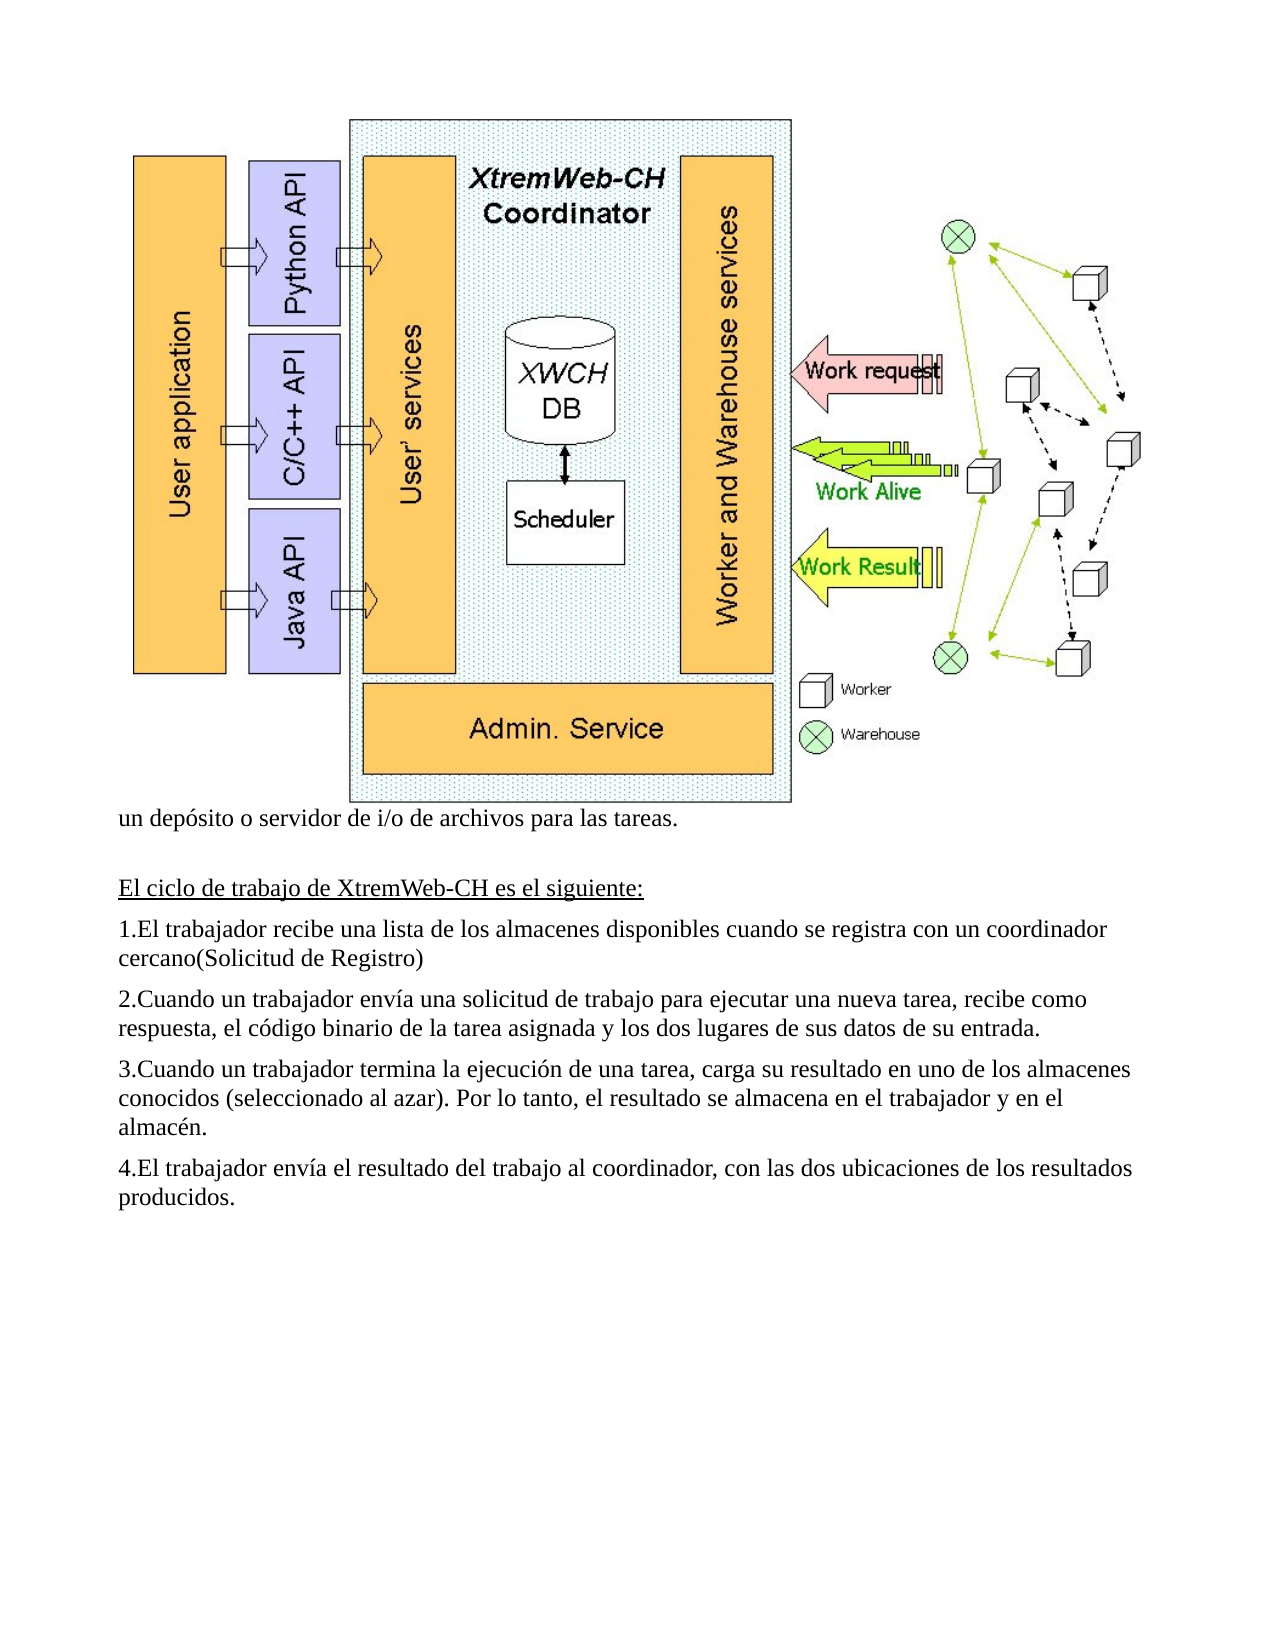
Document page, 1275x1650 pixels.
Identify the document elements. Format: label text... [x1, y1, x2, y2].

list El trabajador envía el resultado del trabajo al coordinador, con las dos ubicaciones de los resultados producidos. [118, 1153, 1157, 1211]
list El trabajador recibe una lista de los almacenes disponibles cuando se registra con un coordinador cercano(Solicitud de Registro) [118, 914, 1157, 972]
list Cuando un trabajador termina la ejecución de una tarea, carga su resultado en uno de los almacenes conocidos (seleccionado al azar). Por lo tanto, el resultado se almacena en el trabajador y en el almacén. [118, 1054, 1157, 1141]
list Cuando un trabajador envía una solicitud de trabajo para ejecutar una nueva tarea, recibe como respuesta, el código binario de la tarea asignada y los dos lugares de sus datos de su entrada. [118, 984, 1157, 1042]
text un depósito o servidor de i/o de archivos para las tareas. [118, 804, 1157, 832]
picture [133, 118, 1142, 804]
text El ciclo de trabajo de XtremWeb-CH es el siguiente: [118, 873, 1157, 902]
